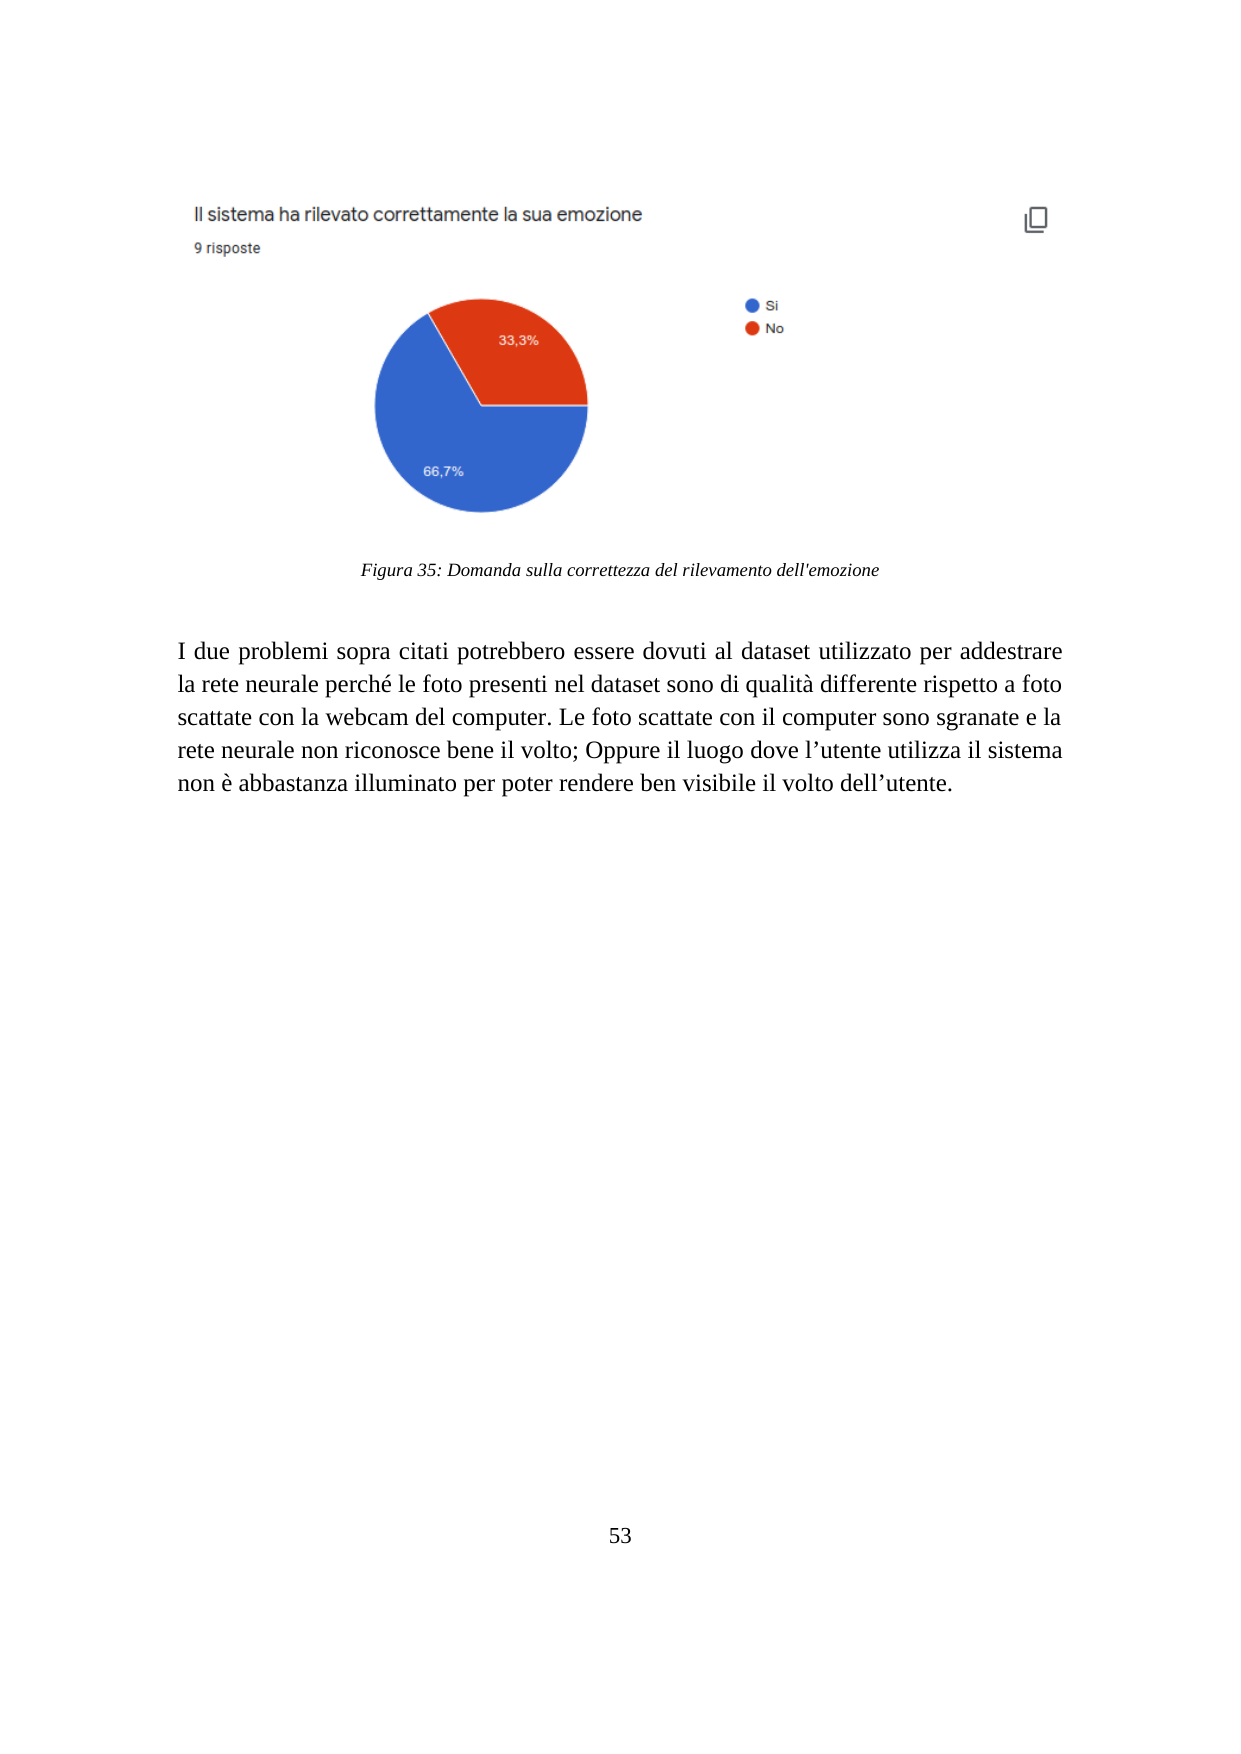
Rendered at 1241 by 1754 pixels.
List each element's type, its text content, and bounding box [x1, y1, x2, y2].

picture [177, 189, 1063, 544]
text Figura 35: Domanda sulla correttezza del rilevamento dell'emozione [177, 544, 1063, 581]
text I due problemi sopra citati potrebbero essere dovuti al dataset utilizzato per addestrare la rete neurale perché le foto presenti nel dataset sono di qualità differente rispetto a foto scattate con la webcam del computer. Le foto scattate con il computer sono sgranate e la rete neurale non riconosce bene il volto; Oppure il luogo dove l’utente utilizza il sistema non è abbastanza illuminato per poter rendere ben visibile il volto dell’utente. [177, 636, 1063, 797]
